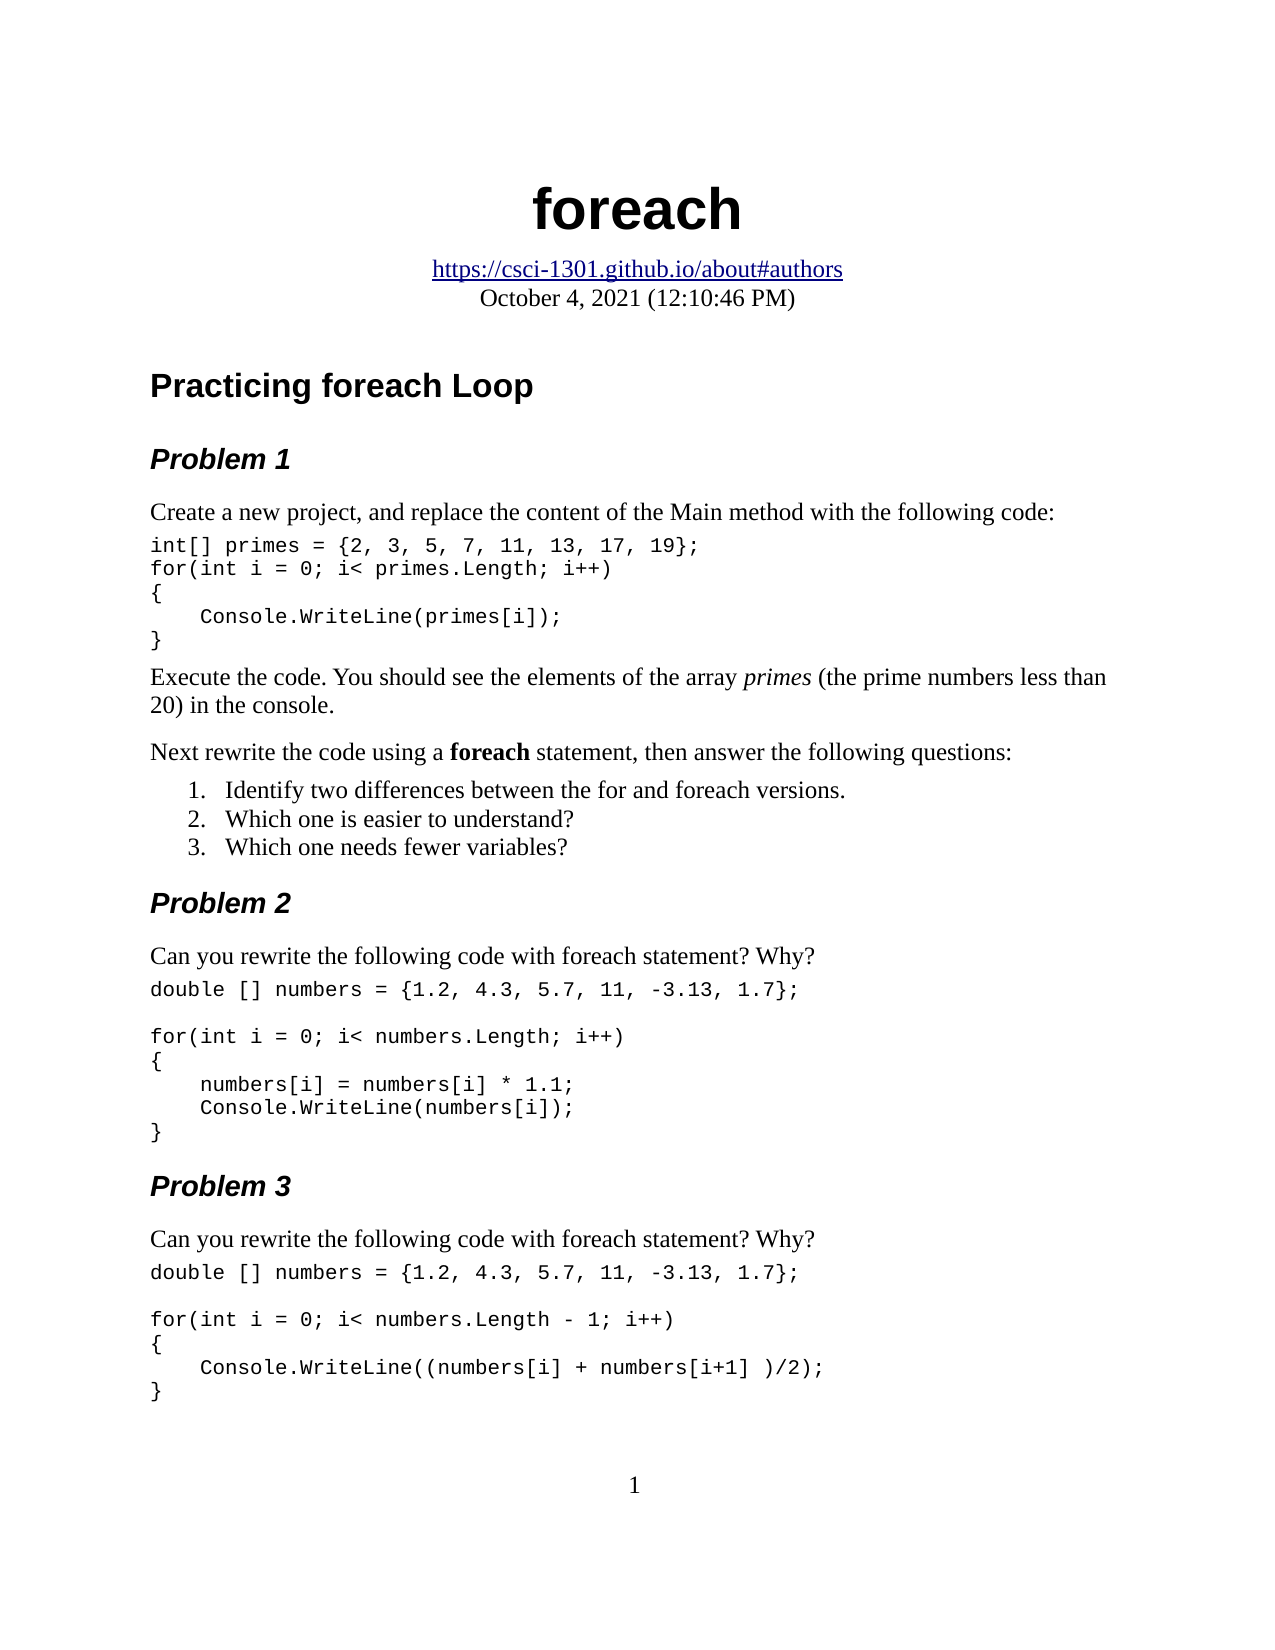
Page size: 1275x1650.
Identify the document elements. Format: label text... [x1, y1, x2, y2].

text { [150, 1333, 1125, 1357]
text double [] numbers = {1.2, 4.3, 5.7, 11, -3.13, 1.7}; [150, 1262, 1125, 1286]
text for(int i = 0; i< numbers.Length; i++) [150, 1026, 1125, 1050]
subtitle Problem 3 [150, 1169, 1125, 1203]
text double [] numbers = {1.2, 4.3, 5.7, 11, -3.13, 1.7}; [150, 979, 1125, 1003]
text for(int i = 0; i< numbers.Length - 1; i++) [150, 1309, 1125, 1333]
text for(int i = 0; i< primes.Length; i++) [150, 558, 1125, 582]
subtitle Practicing foreach Loop [150, 366, 1125, 404]
text int[] primes = {2, 3, 5, 7, 11, 13, 17, 19}; [150, 535, 1125, 558]
text Can you rewrite the following code with foreach statement? Why? [150, 941, 1125, 970]
subtitle Problem 1 [150, 442, 1125, 476]
text Create a new project, and replace the content of the Main method with the following code: [150, 497, 1125, 526]
text October 4, 2021 (12:10:46 PM) [150, 283, 1125, 312]
text } [150, 1380, 1125, 1404]
list Which one is easier to understand? [187, 804, 1125, 832]
text } [150, 629, 1125, 653]
text https://csci-1301.github.io/about#authors [150, 254, 1125, 283]
list Identify two differences between the for and foreach versions. [187, 775, 1125, 804]
text } [150, 1121, 1125, 1144]
text Can you rewrite the following code with foreach statement? Why? [150, 1224, 1125, 1253]
text { [150, 582, 1125, 606]
text Console.WriteLine(primes[i]); [150, 606, 1125, 629]
list Which one needs fewer variables? [187, 832, 1125, 861]
title foreach [150, 175, 1125, 242]
text Execute the code. You should see the elements of the array primes (the prime numbers less than 20) in the console. [150, 662, 1125, 719]
text { [150, 1050, 1125, 1073]
text Console.WriteLine(numbers[i]); [150, 1097, 1125, 1121]
text Console.WriteLine((numbers[i] + numbers[i+1] )/2); [150, 1357, 1125, 1380]
subtitle Problem 2 [150, 886, 1125, 920]
text numbers[i] = numbers[i] * 1.1; [150, 1073, 1125, 1097]
text Next rewrite the code using a foreach statement, then answer the following questions: [150, 737, 1125, 766]
